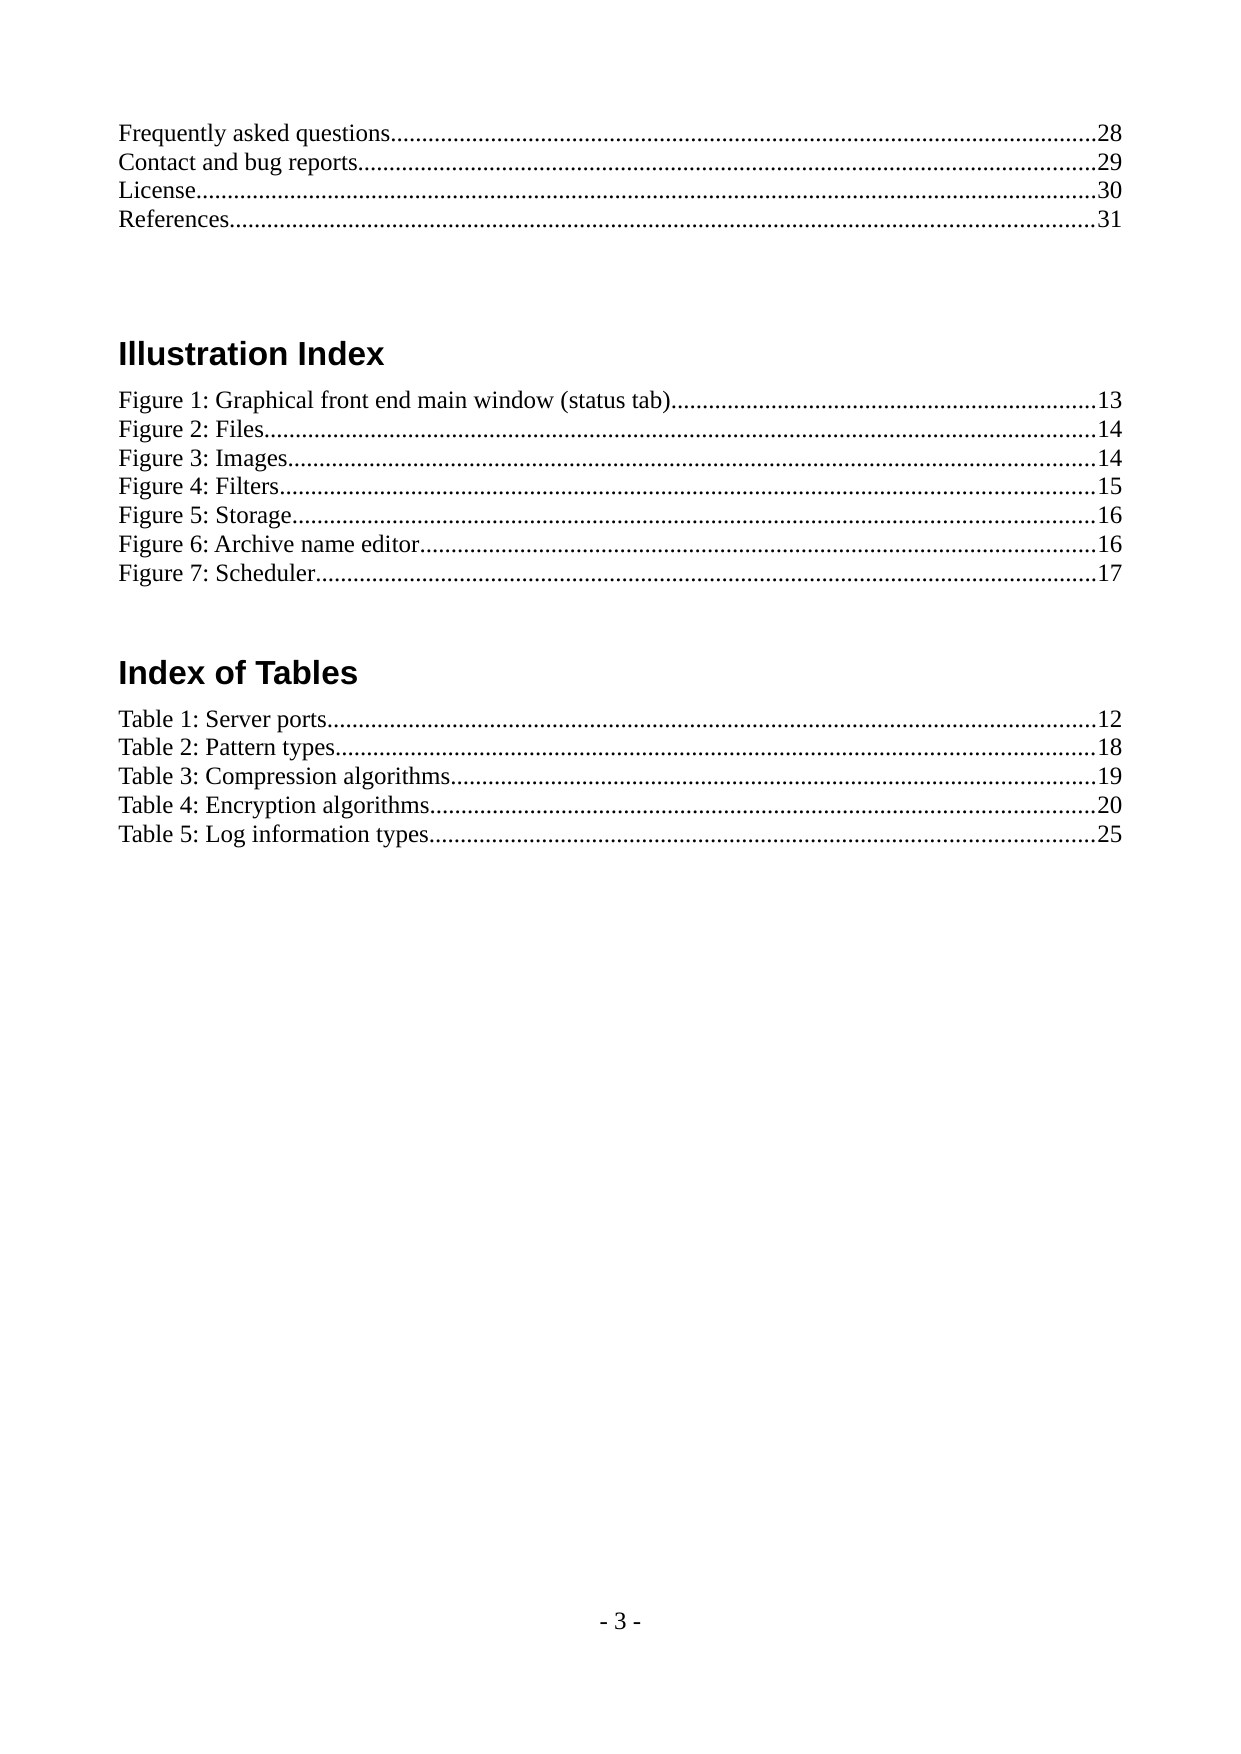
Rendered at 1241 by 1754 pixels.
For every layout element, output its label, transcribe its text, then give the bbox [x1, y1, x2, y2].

text Figure 1: Graphical front end main window (status tab) 13 [118, 385, 1122, 414]
text Contact and bug reports 29 [118, 147, 1122, 176]
text Figure 6: Archive name editor 16 [118, 529, 1122, 558]
text Table 3: Compression algorithms 19 [118, 761, 1122, 790]
text Frequently asked questions 28 [118, 118, 1122, 147]
text Figure 5: Storage 16 [118, 500, 1122, 529]
text Figure 7: Scheduler 17 [118, 558, 1122, 586]
text Table 1: Server ports 12 [118, 704, 1122, 732]
text Table 5: Log information types 25 [118, 819, 1122, 847]
text License 30 [118, 176, 1122, 204]
text Table 2: Pattern types 18 [118, 732, 1122, 761]
text References 31 [118, 204, 1122, 233]
text Figure 2: Files 14 [118, 414, 1122, 443]
text Figure 3: Images 14 [118, 443, 1122, 471]
text Table 4: Encryption algorithms 20 [118, 790, 1122, 819]
text Figure 4: Filters 15 [118, 471, 1122, 500]
subtitle Illustration Index [118, 334, 1122, 373]
subtitle Index of Tables [118, 653, 1122, 691]
